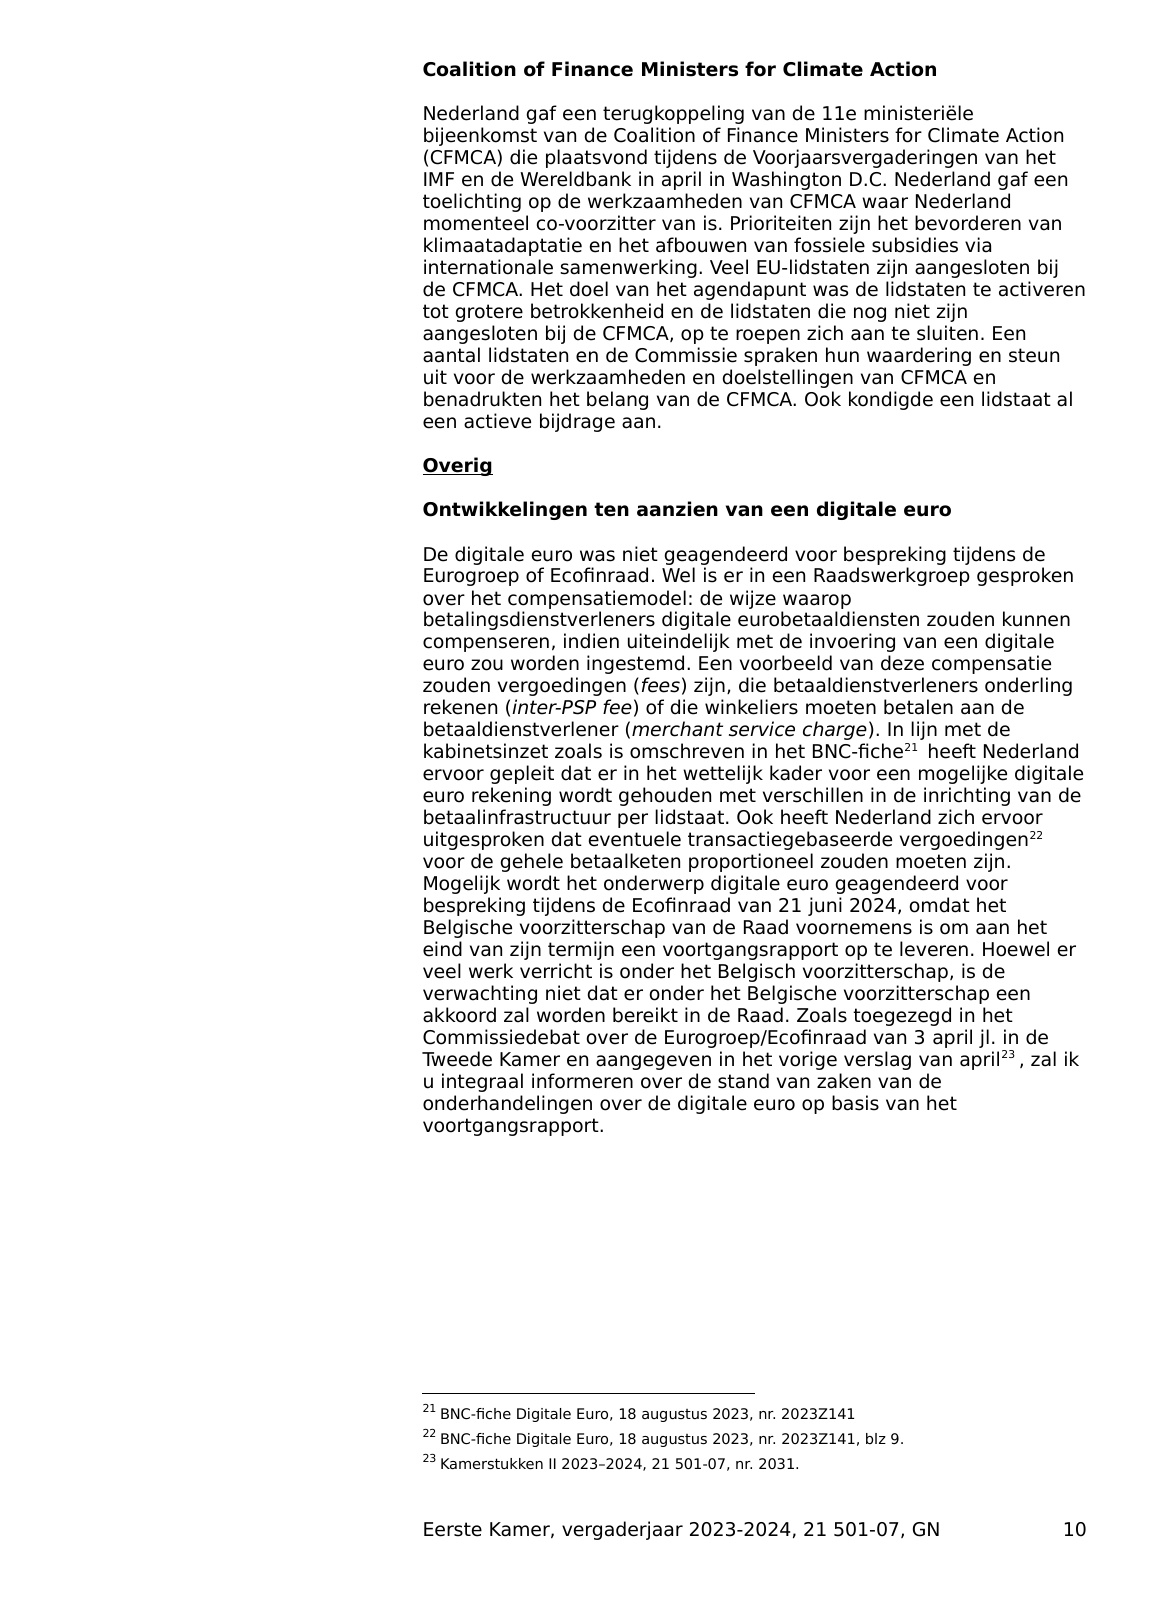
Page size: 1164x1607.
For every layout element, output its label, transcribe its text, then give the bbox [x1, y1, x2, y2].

text De digitale euro was niet geagendeerd voor bespreking tijdens de Eurogroep of Ecofinraad. Wel is er in een Raadswerkgroep gesproken over het compensatiemodel: de wijze waarop betalingsdienstverleners digitale eurobetaaldiensten zouden kunnen compenseren, indien uiteindelijk met de invoering van een digitale euro zou worden ingestemd. Een voorbeeld van deze compensatie zouden vergoedingen (fees) zijn, die betaaldienstverleners onderling rekenen (inter-PSP fee) of die winkeliers moeten betalen aan de betaaldienstverlener (merchant service charge). In lijn met de kabinetsinzet zoals is omschreven in het BNC-fiche heeft Nederland ervoor gepleit dat er in het wettelijk kader voor een mogelijke digitale euro rekening wordt gehouden met verschillen in de inrichting van de betaalinfrastructuur per lidstaat. Ook heeft Nederland zich ervoor uitgesproken dat eventuele transactiegebaseerde vergoedingen voor de gehele betaalketen proportioneel zouden moeten zijn. [422, 543, 1087, 873]
subtitle Ontwikkelingen ten aanzien van een digitale euro [422, 499, 1087, 521]
text Kamerstukken II 2023–2024, 21 501-07, nr. 2031. [422, 1452, 1087, 1474]
text Nederland gaf een terugkoppeling van de 11e ministeriële bijeenkomst van de Coalition of Finance Ministers for Climate Action (CFMCA) die plaatsvond tijdens de Voorjaarsvergaderingen van het IMF en de Wereldbank in april in Washington D.C. Nederland gaf een toelichting op de werkzaamheden van CFMCA waar Nederland momenteel co-voorzitter van is. Prioriteiten zijn het bevorderen van klimaatadaptatie en het afbouwen van fossiele subsidies via internationale samenwerking. Veel EU-lidstaten zijn aangesloten bij de CFMCA. Het doel van het agendapunt was de lidstaten te activeren tot grotere betrokkenheid en de lidstaten die nog niet zijn aangesloten bij de CFMCA, op te roepen zich aan te sluiten. Een aantal lidstaten en de Commissie spraken hun waardering en steun uit voor de werkzaamheden en doelstellingen van CFMCA en benadrukten het belang van de CFMCA. Ook kondigde een lidstaat al een actieve bijdrage aan. [422, 103, 1087, 433]
text Mogelijk wordt het onderwerp digitale euro geagendeerd voor bespreking tijdens de Ecofinraad van 21 juni 2024, omdat het Belgische voorzitterschap van de Raad voornemens is om aan het eind van zijn termijn een voortgangsrapport op te leveren. Hoewel er veel werk verricht is onder het Belgisch voorzitterschap, is de verwachting niet dat er onder het Belgische voorzitterschap een akkoord zal worden bereikt in de Raad. Zoals toegezegd in het Commissiedebat over de Eurogroep/Ecofinraad van 3 april jl. in de Tweede Kamer en aangegeven in het vorige verslag van april, zal ik u integraal informeren over de stand van zaken van de onderhandelingen over de digitale euro op basis van het voortgangsrapport. [422, 873, 1087, 1137]
text BNC-fiche Digitale Euro, 18 augustus 2023, nr. 2023Z141, blz 9. [422, 1427, 1087, 1449]
text BNC-fiche Digitale Euro, 18 augustus 2023, nr. 2023Z141 [422, 1402, 1087, 1424]
subtitle Coalition of Finance Ministers for Climate Action [422, 59, 1087, 81]
subtitle Overig [422, 455, 1087, 477]
